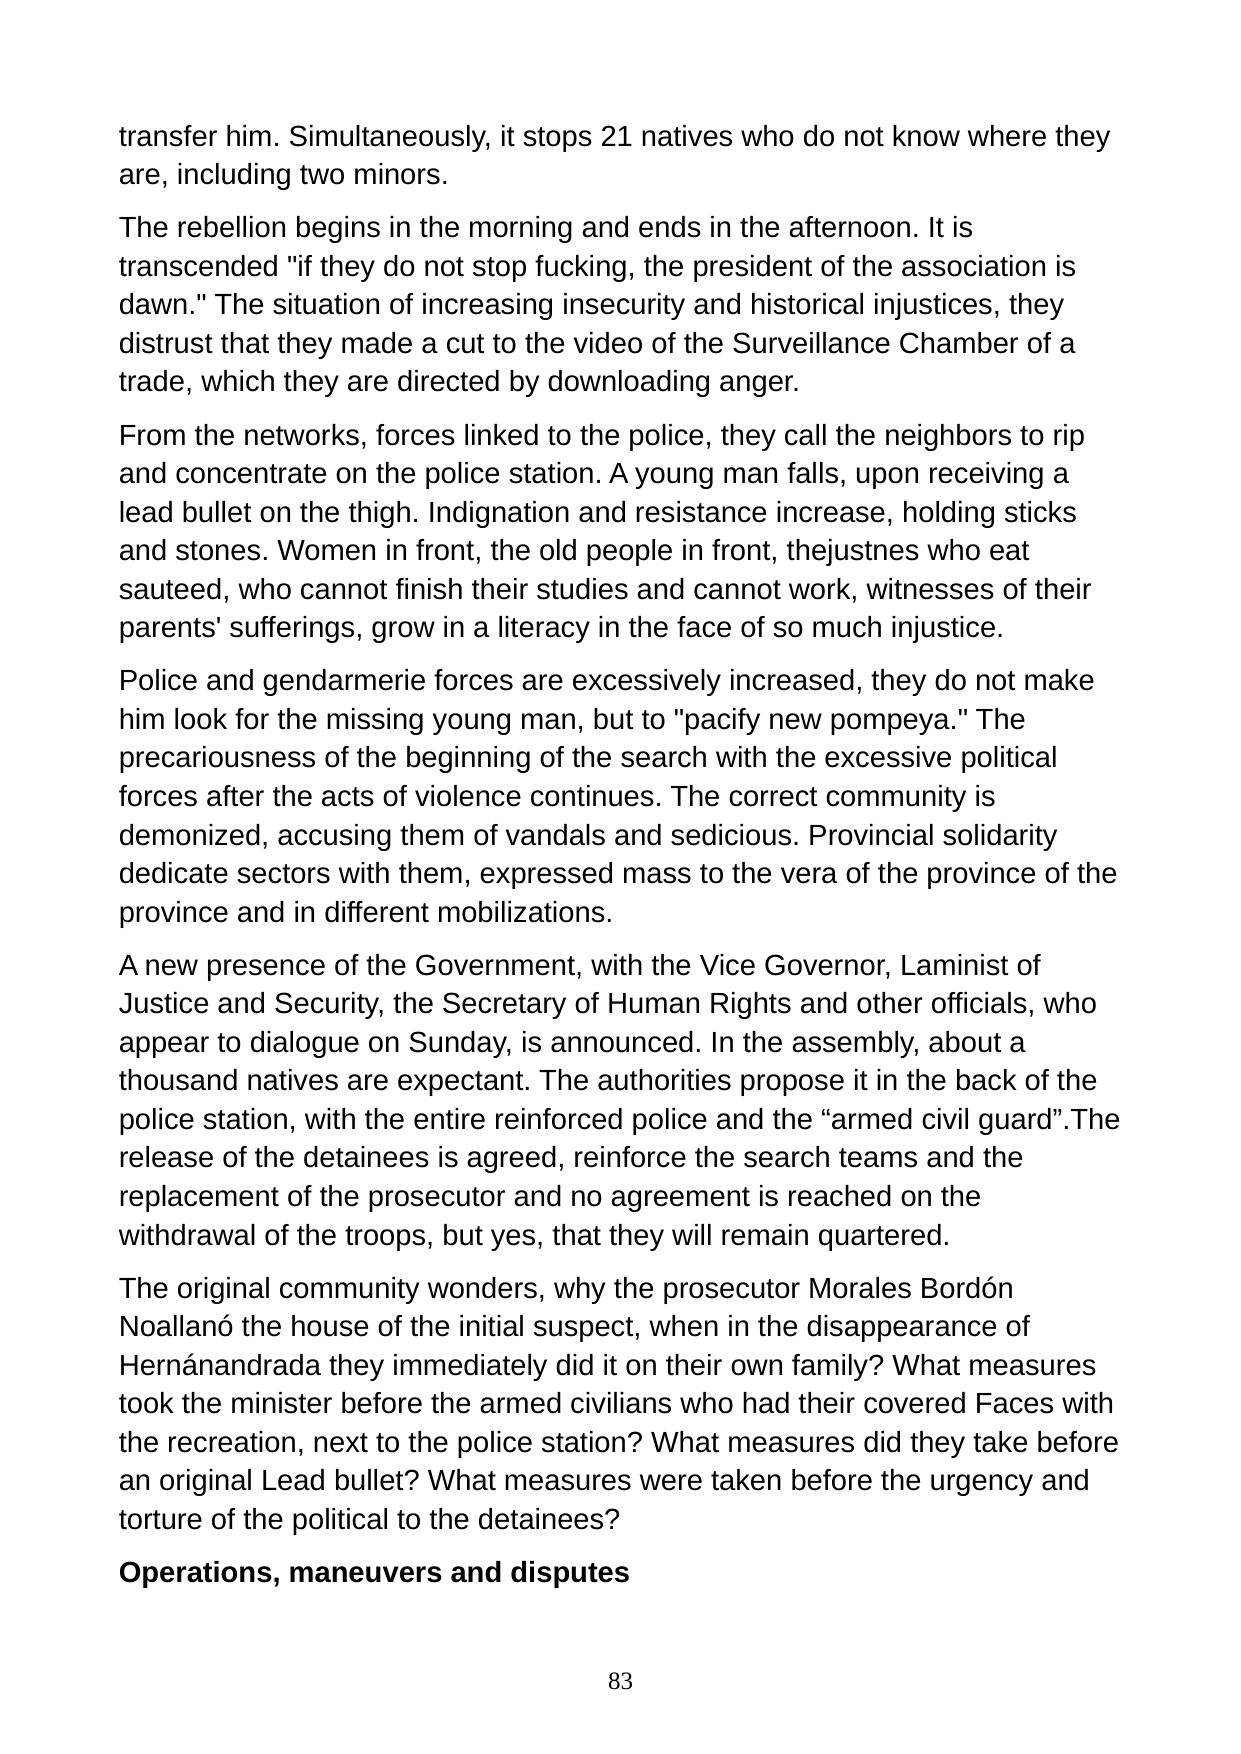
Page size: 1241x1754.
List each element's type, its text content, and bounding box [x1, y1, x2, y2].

text Operations, maneuvers and disputes [118, 1555, 1122, 1588]
text Police and gendarmerie forces are excessively increased, they do not make him look for the missing young man, but to "pacify new pompeya." The precariousness of the beginning of the search with the excessive political forces after the acts of violence continues. The correct community is demonized, accusing them of vandals and sedicious. Provincial solidarity dedicate sectors with them, expressed mass to the vera of the province of the province and in different mobilizations. [118, 663, 1122, 928]
text The original community wonders, why the prosecutor Morales Bordón Noallanó the house of the initial suspect, when in the disappearance of Hernánandrada they immediately did it on their own family? What measures took the minister before the armed civilians who had their covered Faces with the recreation, next to the police station? What measures did they take before an original Lead bullet? What measures were taken before the urgency and torture of the political to the detainees? [118, 1271, 1122, 1535]
text A new presence of the Government, with the Vice Governor, Laminist of Justice and Security, the Secretary of Human Rights and other officials, who appear to dialogue on Sunday, is announced. In the assembly, about a thousand natives are expectant. The authorities propose it in the back of the police station, with the entire reinforced police and the “armed civil guard”.The release of the detainees is agreed, reinforce the search teams and the replacement of the prosecutor and no agreement is reached on the withdrawal of the troops, but yes, that they will remain quartered. [118, 948, 1122, 1251]
text The rebellion begins in the morning and ends in the afternoon. It is transcended "if they do not stop fucking, the president of the association is dawn." The situation of increasing insecurity and historical injustices, they distrust that they made a cut to the video of the Surveillance Chamber of a trade, which they are directed by downloading anger. [118, 210, 1122, 398]
text transfer him. Simultaneously, it stops 21 natives who do not know where they are, including two minors. [118, 118, 1122, 191]
text From the networks, forces linked to the police, they call the neighbors to rip and concentrate on the police station. A young man falls, upon receiving a lead bullet on the thigh. Indignation and resistance increase, holding sticks and stones. Women in front, the old people in front, thejustnes who eat sauteed, who cannot finish their studies and cannot work, witnesses of their parents' sufferings, grow in a literacy in the face of so much injustice. [118, 417, 1122, 644]
